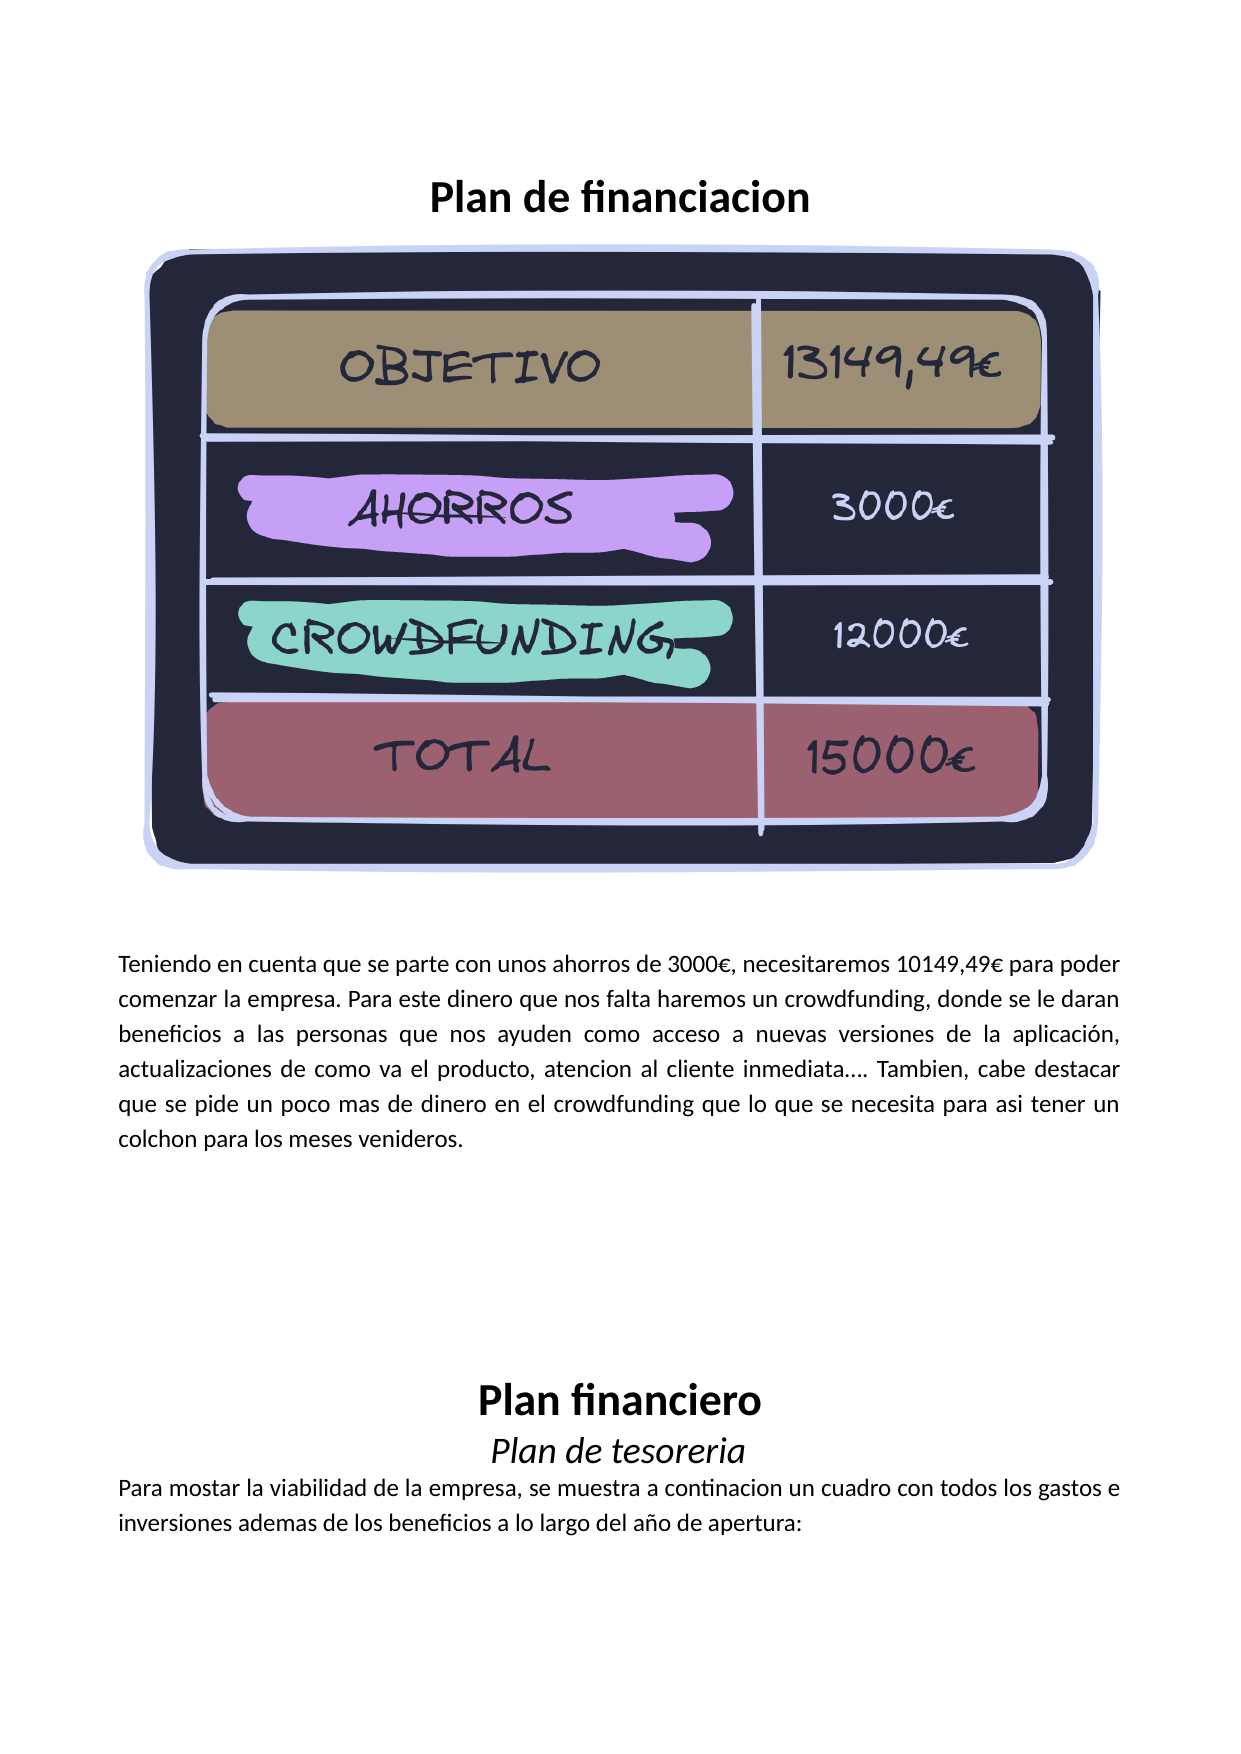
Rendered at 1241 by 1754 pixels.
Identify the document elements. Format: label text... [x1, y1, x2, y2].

text Para mostar la viabilidad de la empresa, se muestra a continacion un cuadro con todos los gastos e inversiones ademas de los beneficios a lo largo del año de apertura: [118, 1473, 1122, 1538]
picture [118, 223, 1123, 894]
text Teniendo en cuenta que se parte con unos ahorros de 3000€, necesitaremos 10149,49€ para poder comenzar la empresa. Para este dinero que nos falta haremos un crowdfunding, donde se le daran beneficios a las personas que nos ayuden como acceso a nuevas versiones de la aplicación, actualizaciones de como va el producto, atencion al cliente inmediata…. Tambien, cabe destacar que se pide un poco mas de dinero en el crowdfunding que lo que se necesita para asi tener un colchon para los meses venideros. [118, 948, 1122, 1153]
text Plan de financiacion [118, 168, 1122, 223]
text Plan de tesoreria [118, 1427, 1122, 1473]
text Plan financiero [118, 1371, 1122, 1427]
